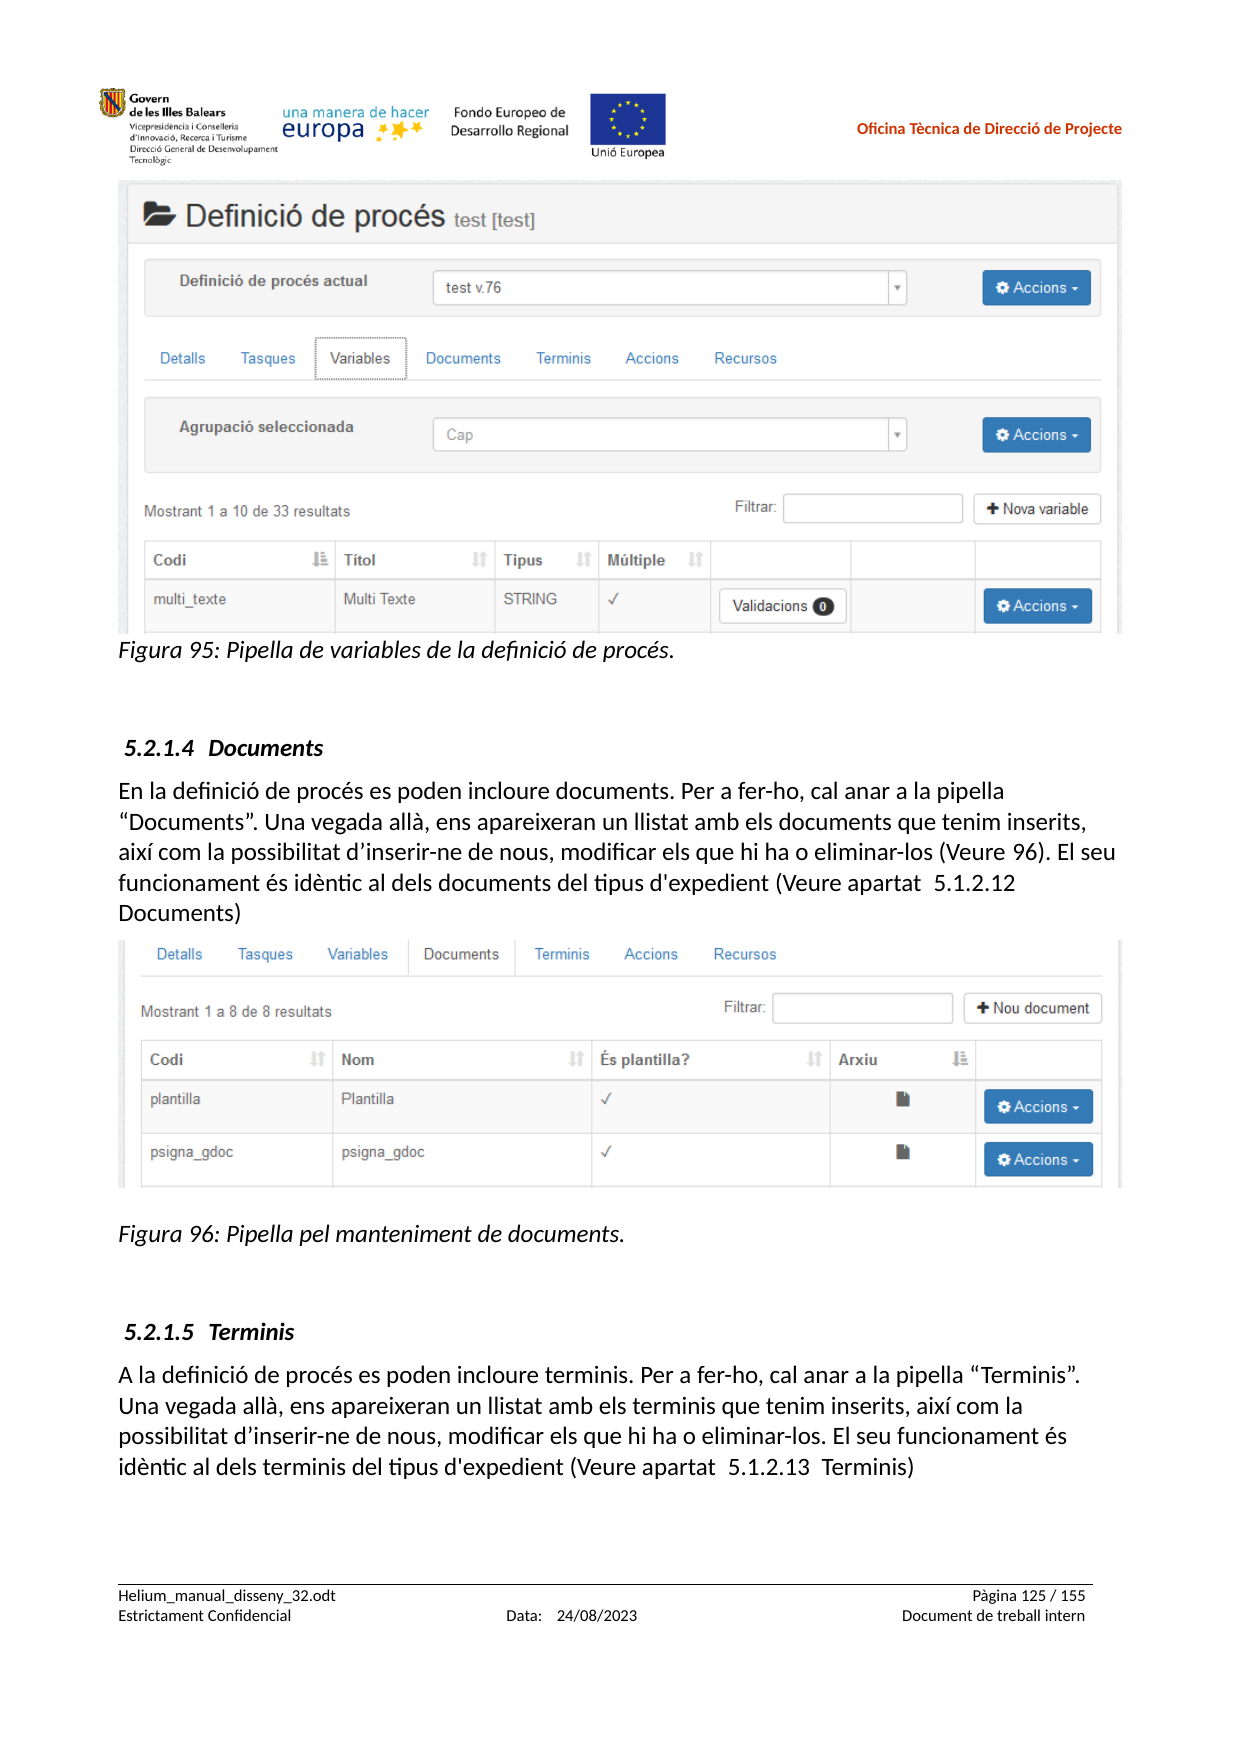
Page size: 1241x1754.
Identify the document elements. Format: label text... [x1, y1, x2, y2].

text En la definició de procés es poden incloure documents. Per a fer-ho, cal anar a la pipella “Documents”. Una vegada allà, ens apareixeran un llistat amb els documents que tenim inserits, així com la possibilitat d’inserir-ne de nous, modificar els que hi ha o eliminar-los (Veure 96). El seu funcionament és idèntic al dels documents del tipus d'expedient (Veure apartat 5.1.2.12 Documents) [118, 775, 1122, 928]
text A la definició de procés es poden incloure terminis. Per a fer-ho, cal anar a la pipella “Terminis”. Una vegada allà, ens apareixeran un llistat amb els terminis que tenim inserits, així com la possibilitat d’inserir-ne de nous, modificar els que hi ha o eliminar-los. El seu funcionament és idèntic al dels terminis del tipus d'expedient (Veure apartat 5.1.2.13 Terminis) [118, 1359, 1122, 1482]
subtitle Documents [118, 732, 1122, 763]
text Figura 95: Pipella de variables de la definició de procés. [118, 634, 1122, 664]
picture [99, 87, 668, 166]
picture [118, 180, 1123, 634]
subtitle Terminis [118, 1317, 1122, 1347]
text Figura 96: Pipella pel manteniment de documents. [118, 1188, 1122, 1249]
picture [118, 940, 1123, 1188]
